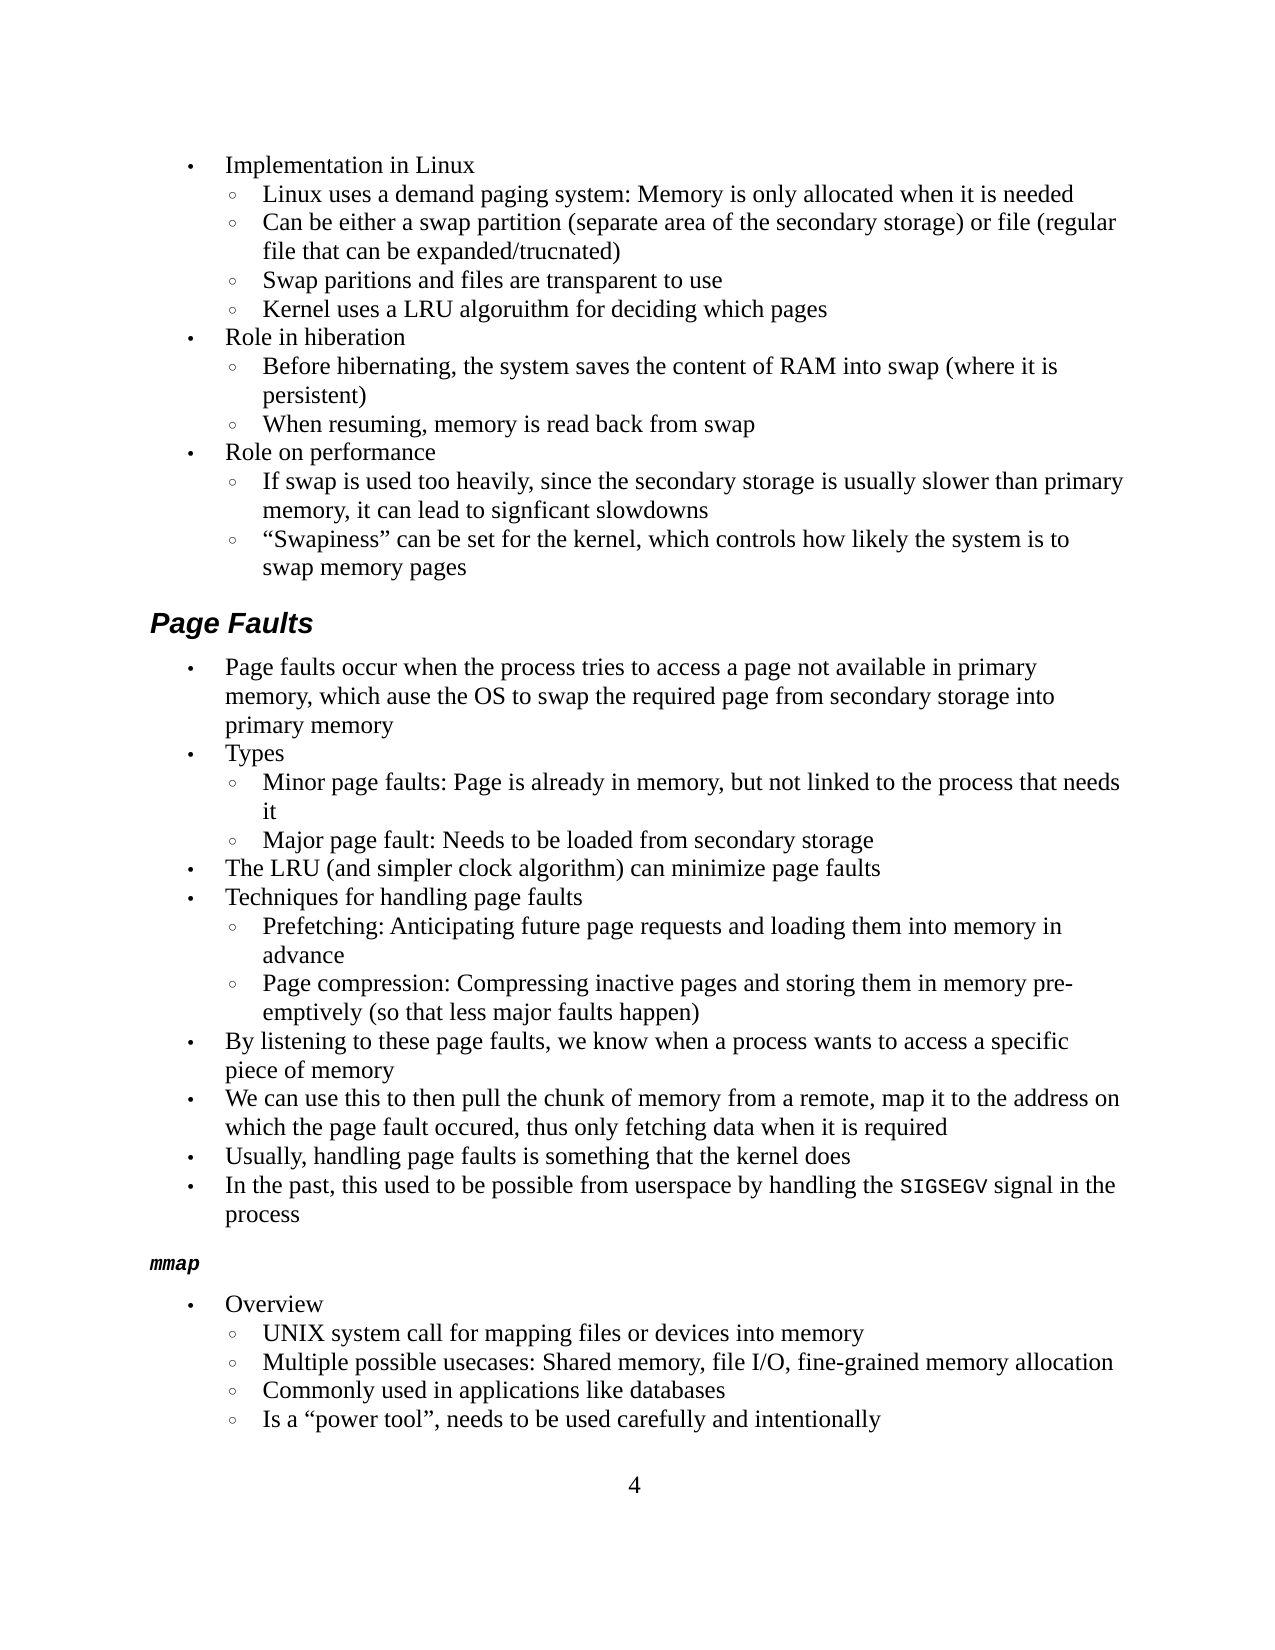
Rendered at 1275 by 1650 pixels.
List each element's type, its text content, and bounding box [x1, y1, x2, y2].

subtitle Page Faults [150, 606, 1125, 640]
list Commonly used in applications like databases [225, 1376, 1125, 1404]
list UNIX system call for mapping files or devices into memory [225, 1318, 1125, 1347]
list Overview [187, 1289, 1125, 1318]
list When resuming, memory is read back from swap [225, 409, 1125, 437]
list Usually, handling page faults is something that the kernel does [187, 1141, 1125, 1170]
list “Swapiness” can be set for the kernel, which controls how likely the system is to swap memory pages [225, 524, 1125, 581]
list Kernel uses a LRU algoruithm for deciding which pages [225, 294, 1125, 322]
list Linux uses a demand paging system: Memory is only allocated when it is needed [225, 179, 1125, 207]
list Implementation in Linux [187, 150, 1125, 179]
subtitle mmap [150, 1253, 1125, 1277]
list If swap is used too heavily, since the secondary storage is usually slower than primary memory, it can lead to signficant slowdowns [225, 466, 1125, 524]
list In the past, this used to be possible from userspace by handling the SIGSEGV signal in the process [187, 1170, 1125, 1228]
list Is a “power tool”, needs to be used carefully and intentionally [225, 1404, 1125, 1433]
list Swap paritions and files are transparent to use [225, 265, 1125, 294]
list Page compression: Compressing inactive pages and storing them in memory pre-emptively (so that less major faults happen) [225, 968, 1125, 1026]
list By listening to these page faults, we know when a process wants to access a specific piece of memory [187, 1026, 1125, 1083]
list Multiple possible usecases: Shared memory, file I/O, fine-grained memory allocation [225, 1347, 1125, 1376]
list We can use this to then pull the chunk of memory from a remote, map it to the address on which the page fault occured, thus only fetching data when it is required [187, 1083, 1125, 1141]
list Minor page faults: Page is already in memory, but not linked to the process that needs it [225, 767, 1125, 825]
list Techniques for handling page faults [187, 882, 1125, 911]
list Before hibernating, the system saves the content of RAM into swap (where it is persistent) [225, 351, 1125, 409]
list Major page fault: Needs to be loaded from secondary storage [225, 825, 1125, 853]
list Types [187, 738, 1125, 767]
list Page faults occur when the process tries to access a page not available in primary memory, which ause the OS to swap the required page from secondary storage into primary memory [187, 652, 1125, 738]
list Role in hiberation [187, 322, 1125, 351]
list Prefetching: Anticipating future page requests and loading them into memory in advance [225, 911, 1125, 968]
list Can be either a swap partition (separate area of the secondary storage) or file (regular file that can be expanded/trucnated) [225, 207, 1125, 265]
list Role on performance [187, 437, 1125, 466]
list The LRU (and simpler clock algorithm) can minimize page faults [187, 853, 1125, 882]
